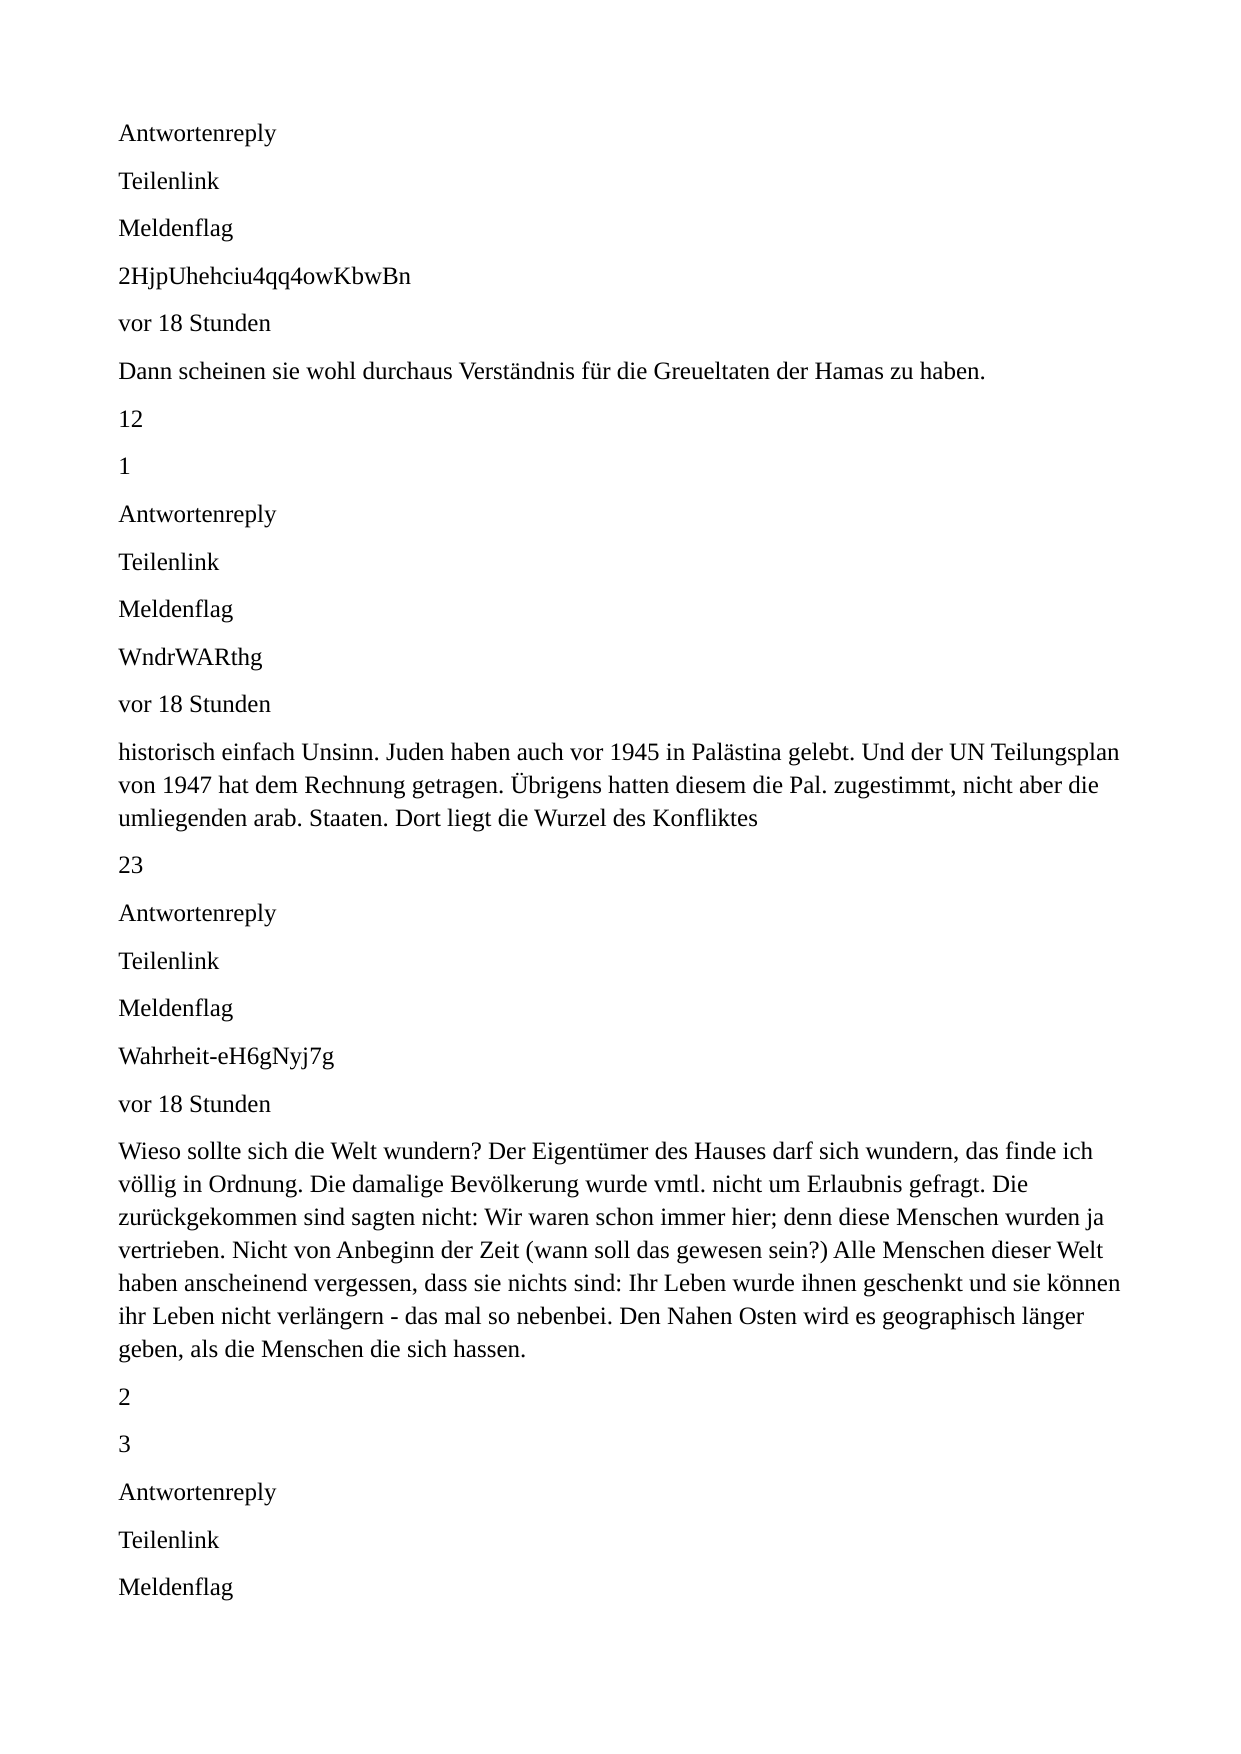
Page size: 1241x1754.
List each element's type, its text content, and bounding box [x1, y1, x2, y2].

text 1 [118, 451, 1122, 480]
text Antwortenreply [118, 499, 1122, 528]
text Teilenlink [118, 1525, 1122, 1553]
text Antwortenreply [118, 898, 1122, 927]
text Wahrheit-eH6gNyj7g [118, 1041, 1122, 1070]
text Teilenlink [118, 166, 1122, 194]
text Antwortenreply [118, 118, 1122, 147]
text 12 [118, 404, 1122, 432]
text 3 [118, 1429, 1122, 1458]
text Wieso sollte sich die Welt wundern? Der Eigentümer des Hauses darf sich wundern, das finde ich völlig in Ordnung. Die damalige Bevölkerung wurde vmtl. nicht um Erlaubnis gefragt. Die zurückgekommen sind sagten nicht: Wir waren schon immer hier; denn diese Menschen wurden ja vertrieben. Nicht von Anbeginn der Zeit (wann soll das gewesen sein?) Alle Menschen dieser Welt haben anscheinend vergessen, dass sie nichts sind: Ihr Leben wurde ihnen geschenkt und sie können ihr Leben nicht verlängern - das mal so nebenbei. Den Nahen Osten wird es geographisch länger geben, als die Menschen die sich hassen. [118, 1136, 1122, 1363]
text Meldenflag [118, 993, 1122, 1022]
text Meldenflag [118, 594, 1122, 623]
text vor 18 Stunden [118, 689, 1122, 718]
text Teilenlink [118, 547, 1122, 575]
text Dann scheinen sie wohl durchaus Verständnis für die Greueltaten der Hamas zu haben. [118, 356, 1122, 385]
text Meldenflag [118, 1572, 1122, 1601]
text vor 18 Stunden [118, 1089, 1122, 1117]
text WndrWARthg [118, 642, 1122, 671]
text 23 [118, 851, 1122, 879]
text 2 [118, 1382, 1122, 1411]
text Meldenflag [118, 213, 1122, 242]
text 2HjpUhehciu4qq4owKbwBn [118, 261, 1122, 290]
text Antwortenreply [118, 1477, 1122, 1506]
text Teilenlink [118, 946, 1122, 974]
text historisch einfach Unsinn. Juden haben auch vor 1945 in Palästina gelebt. Und der UN Teilungsplan von 1947 hat dem Rechnung getragen. Übrigens hatten diesem die Pal. zugestimmt, nicht aber die umliegenden arab. Staaten. Dort liegt die Wurzel des Konfliktes [118, 737, 1122, 832]
text vor 18 Stunden [118, 308, 1122, 337]
